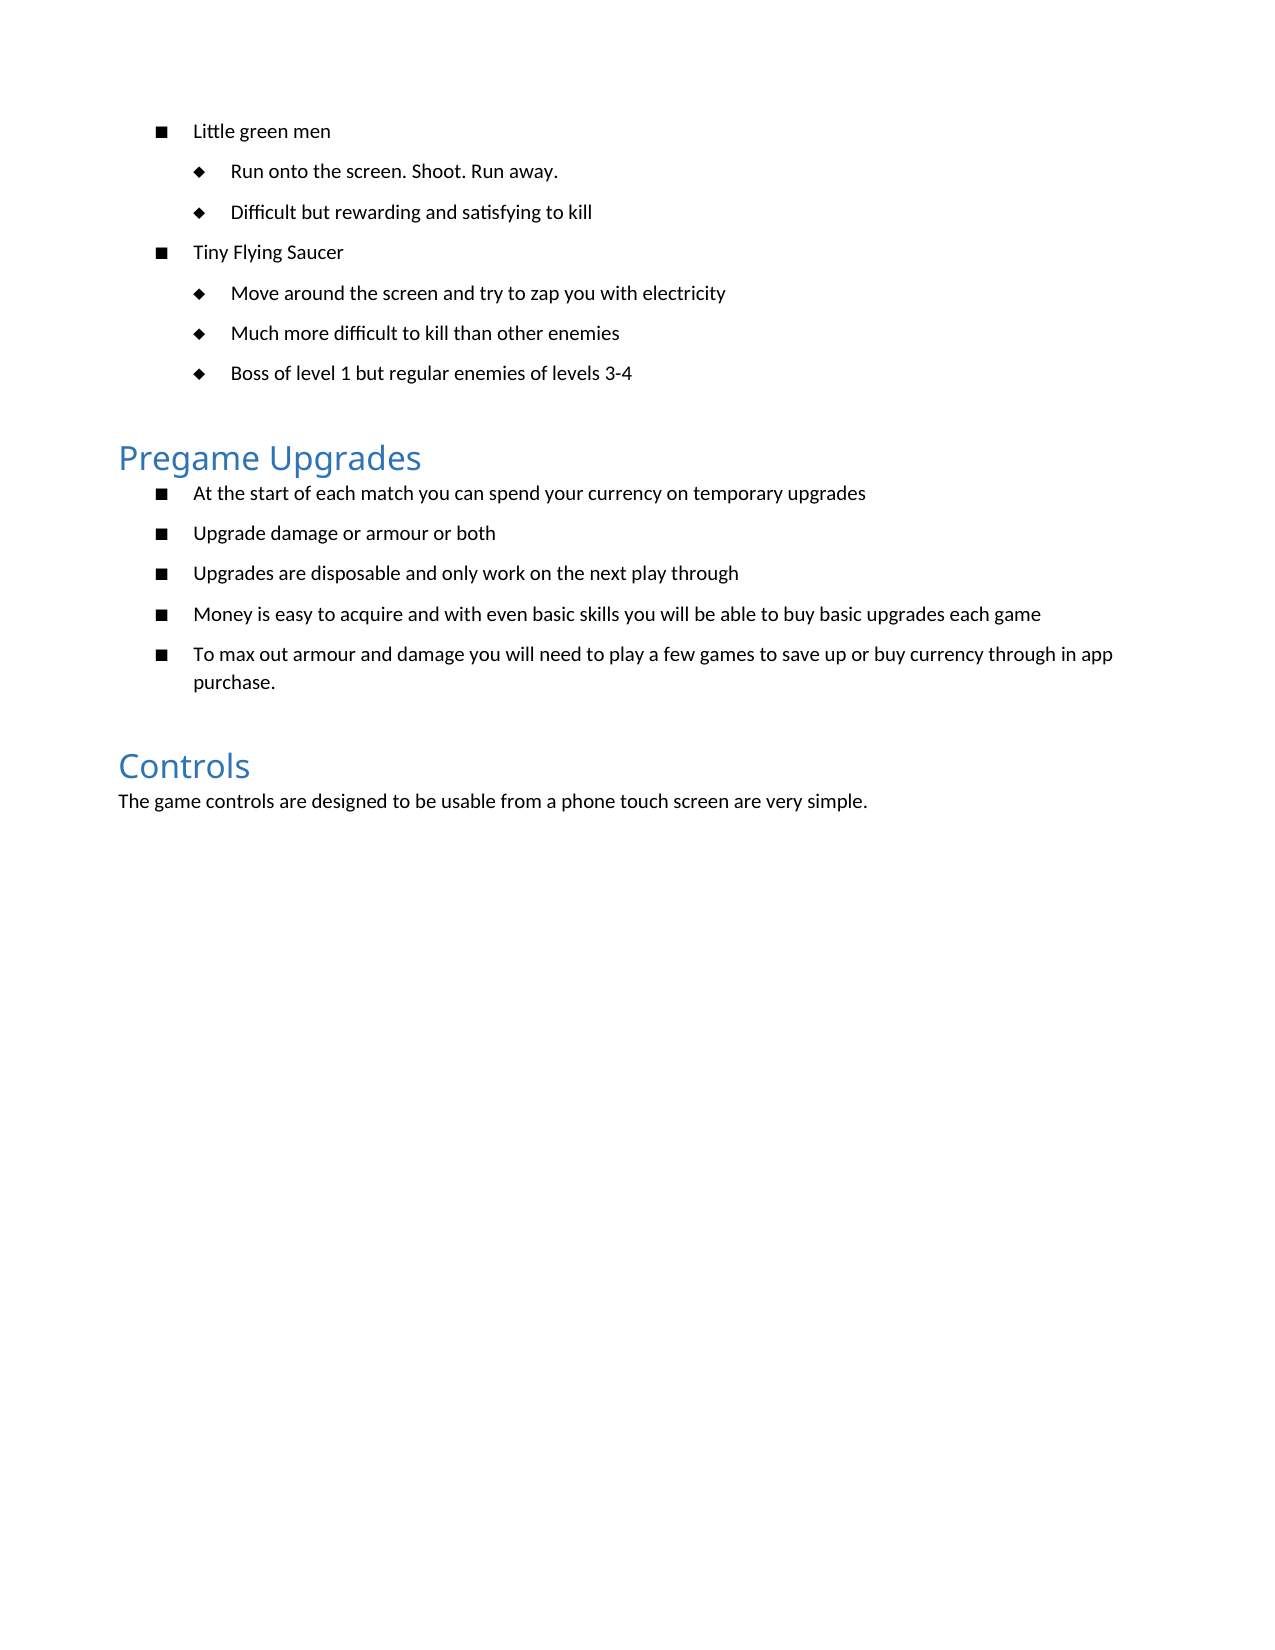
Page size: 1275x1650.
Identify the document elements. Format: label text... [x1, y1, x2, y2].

list Little green men [156, 118, 1157, 143]
list Upgrade damage or armour or both [156, 520, 1157, 546]
list Difficult but rewarding and satisfying to kill [193, 199, 1157, 224]
list Move around the screen and try to zap you with electricity [193, 280, 1157, 305]
list Tiny Flying Saucer [156, 239, 1157, 265]
list At the start of each match you can spend your currency on temporary upgrades [156, 480, 1157, 505]
list Run onto the screen. Shoot. Run away. [193, 158, 1157, 184]
list Much more difficult to kill than other enemies [193, 320, 1157, 346]
list Boss of level 1 but regular enemies of levels 3-4 [193, 361, 1157, 386]
list Upgrades are disposable and only work on the next play through [156, 561, 1157, 586]
subtitle Pregame Upgrades [118, 434, 1157, 480]
text The game controls are designed to be usable from a phone touch screen are very simple. [118, 788, 1157, 814]
subtitle Controls [118, 743, 1157, 788]
list Money is easy to acquire and with even basic skills you will be able to buy basic upgrades each game [156, 601, 1157, 626]
list To max out armour and damage you will need to play a few games to save up or buy currency through in app purchase. [156, 641, 1157, 695]
